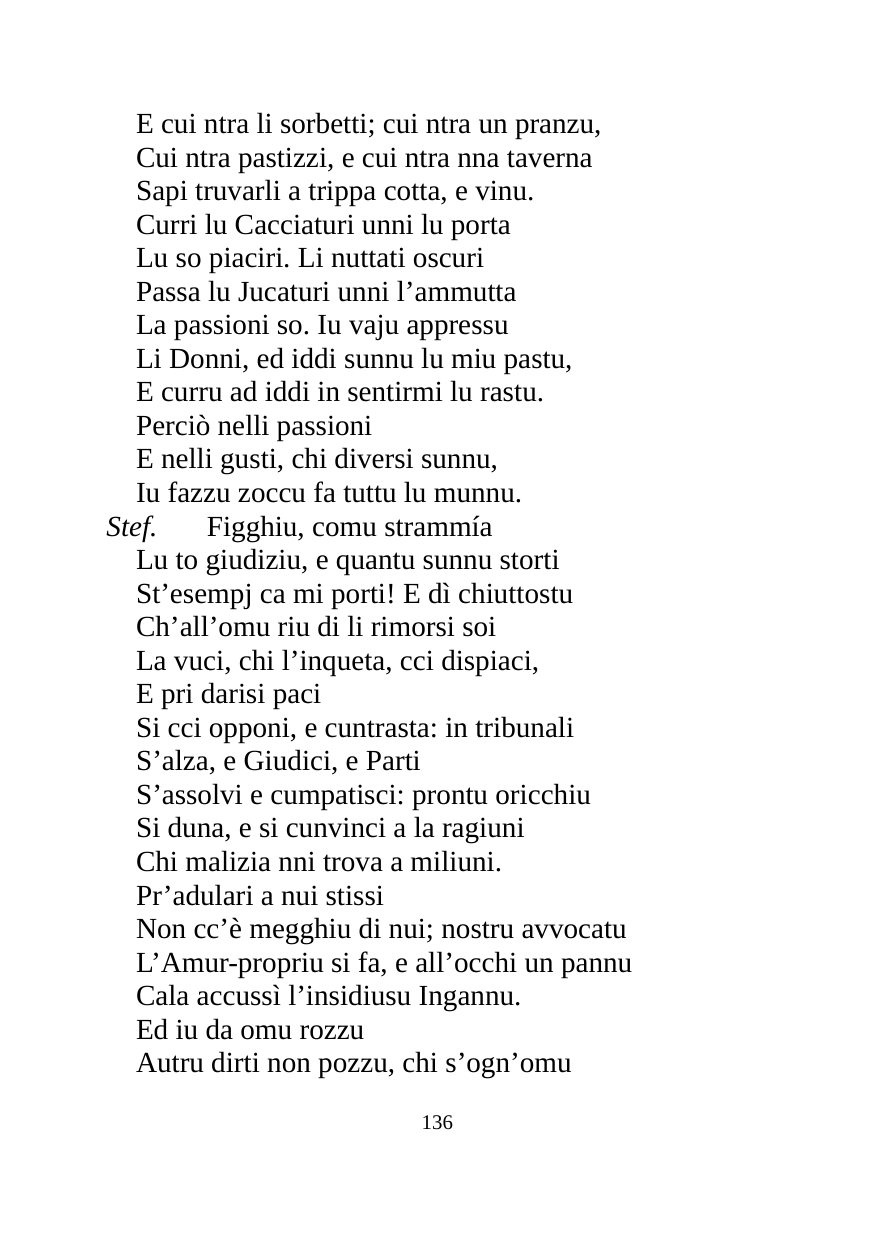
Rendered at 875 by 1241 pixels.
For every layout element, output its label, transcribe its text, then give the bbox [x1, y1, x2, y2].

text E cui ntra li sorbetti; cui ntra un pranzu, Cui ntra pastizzi, e cui ntra nna taverna Sapi truvarli a trippa cotta, e vinu. Curri lu Cacciaturi unni lu porta Lu so piaciri. Li nuttati oscuri Passa lu Jucaturi unni l’ammutta La passioni so. Iu vaju appressu Li Donni, ed iddi sunnu lu miu pastu, E curru ad iddi in sentirmi lu rastu. Perciò nelli passioni E nelli gusti, chi diversi sunnu, Iu fazzu zoccu fa tuttu lu munnu. [106, 106, 768, 509]
text Stef. Figghiu, comu strammía Lu to giudiziu, e quantu sunnu storti St’esempj ca mi porti! E dì chiuttostu Ch’all’omu riu di li rimorsi soi La vuci, chi l’inqueta, cci dispiaci, E pri darisi paci Si cci opponi, e cuntrasta: in tribunali S’alza, e Giudici, e Parti S’assolvi e cumpatisci: prontu oricchiu Si duna, e si cunvinci a la ragiuni Chi malizia nni trova a miliuni. Pr’adulari a nui stissi Non cc’è megghiu di nui; nostru avvocatu L’Amur-propriu si fa, e all’occhi un pannu Cala accussì l’insidiusu Ingannu. Ed iu da omu rozzu Autru dirti non pozzu, chi s’ogn’omu [106, 509, 768, 1079]
